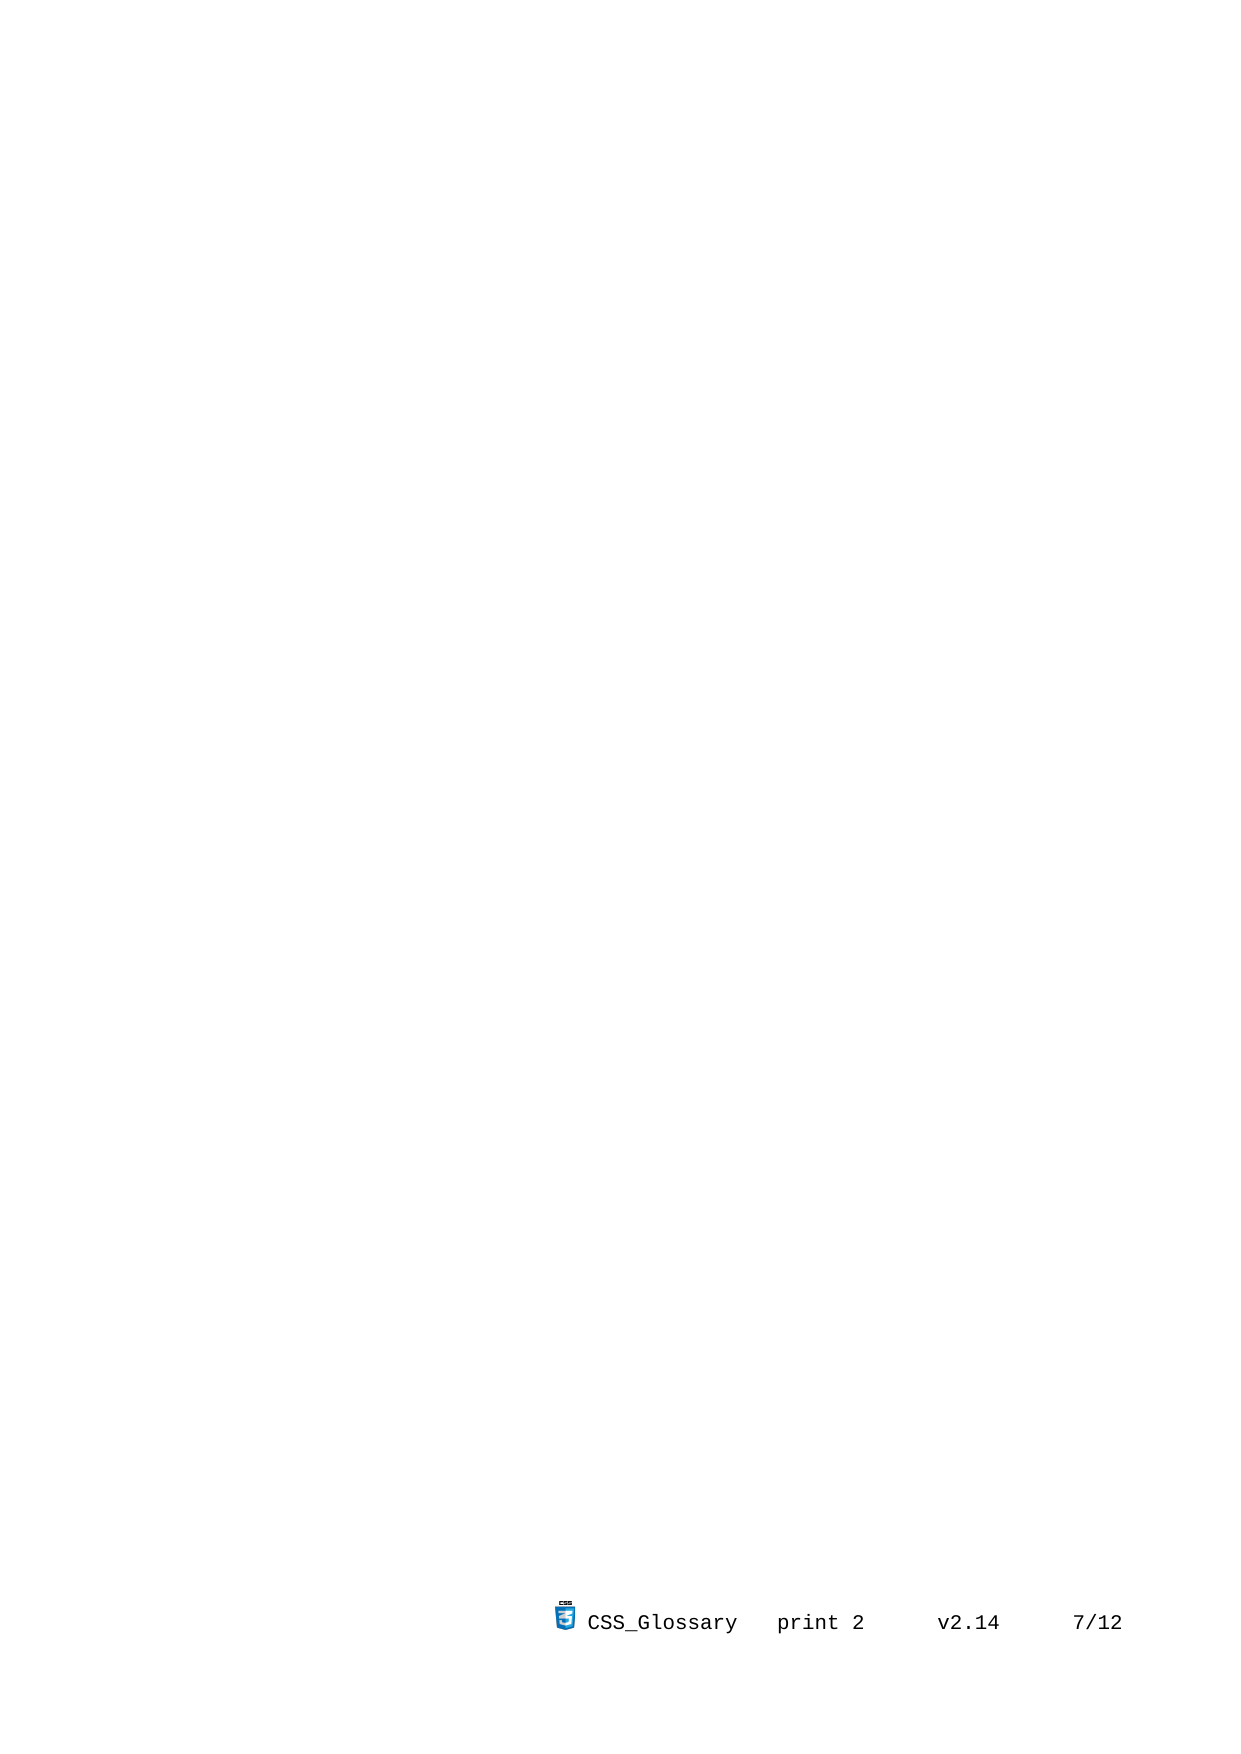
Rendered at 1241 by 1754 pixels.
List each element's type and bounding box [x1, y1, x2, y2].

picture [555, 1601, 575, 1630]
